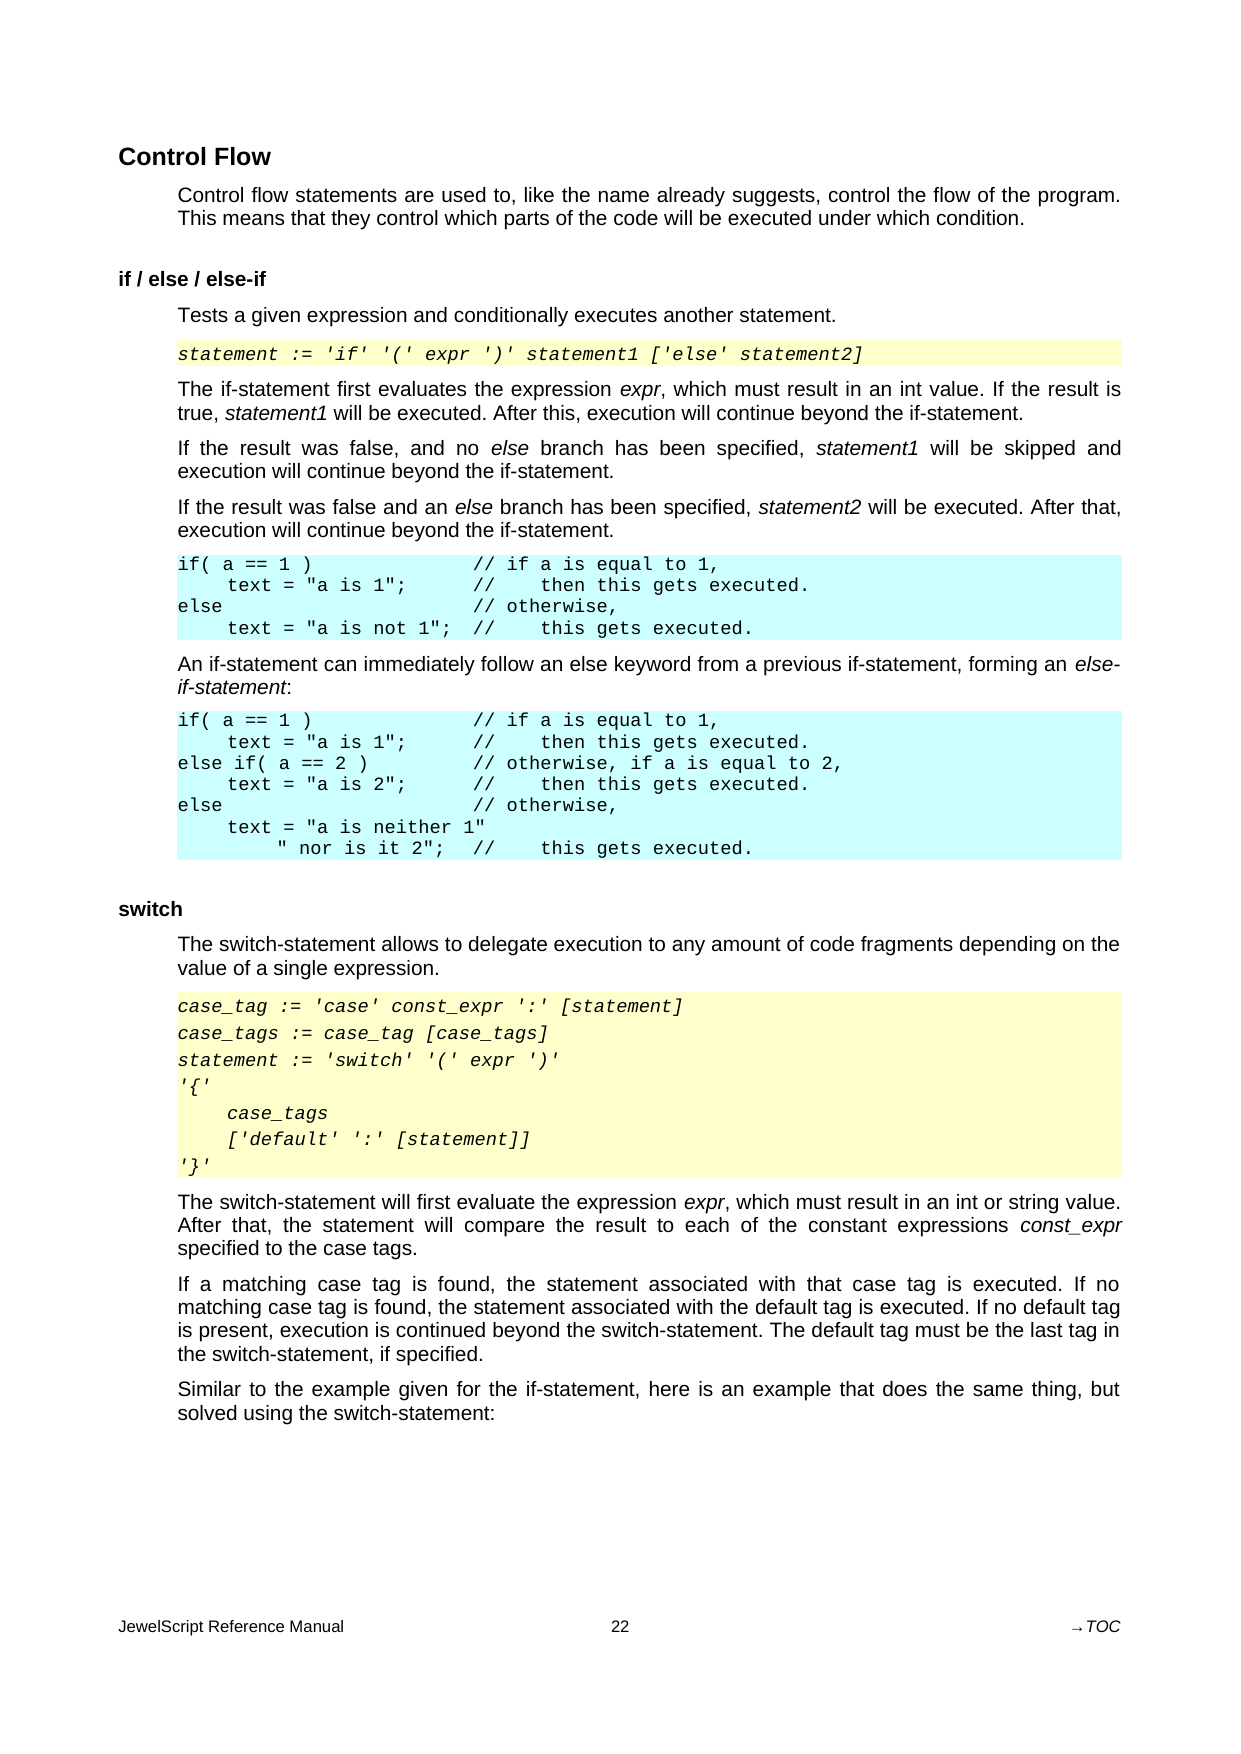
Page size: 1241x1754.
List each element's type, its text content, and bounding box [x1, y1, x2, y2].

text The if-statement first evaluates the expression expr, which must result in an int value. If the result is true, statement1 will be executed. After this, execution will continue beyond the if-statement. [177, 378, 1122, 424]
text statement := 'if' '(' expr ')' statement1 ['else' statement2] [177, 339, 1122, 366]
subtitle switch [118, 897, 1122, 921]
text case_tag := 'case' const_expr ':' [statement] case_tags := case_tag [case_tags] statement := 'switch' '(' expr ')' '{' case_tags ['default' ':' [statement]] '}' [177, 992, 1122, 1178]
text Similar to the example given for the if-statement, here is an example that does the same thing, but solved using the switch-statement: [177, 1378, 1122, 1424]
text Control flow statements are used to, like the name already suggests, control the flow of the program. This means that they control which parts of the code will be executed under which condition. [177, 183, 1122, 230]
text if( a == 1 ) // if a is equal to 1, text = "a is 1"; // then this gets executed. else if( a == 2 ) // otherwise, if a is equal to 2, text = "a is 2"; // then this gets executed. else // otherwise, text = "a is neither 1" " nor is it 2"; // this gets executed. [177, 711, 1122, 860]
text If the result was false and an else branch has been specified, statement2 will be executed. After that, execution will continue beyond the if-statement. [177, 496, 1122, 542]
text The switch-statement allows to delegate execution to any amount of code fragments depending on the value of a single expression. [177, 933, 1122, 979]
text Tests a given expression and conditionally executes another statement. [177, 303, 1122, 326]
text The switch-statement will first evaluate the expression expr, which must result in an int or string value. After that, the statement will compare the result to each of the constant expressions const_expr specified to the case tags. [177, 1190, 1122, 1260]
subtitle if / else / else-if [118, 267, 1122, 291]
text if( a == 1 ) // if a is equal to 1, text = "a is 1"; // then this gets executed. else // otherwise, text = "a is not 1"; // this gets executed. [177, 555, 1122, 640]
text If a matching case tag is found, the statement associated with that case tag is executed. If no matching case tag is found, the statement associated with the default tag is executed. If no default tag is present, execution is continued beyond the switch-statement. The default tag must be the last tag in the switch-statement, if specified. [177, 1272, 1122, 1365]
text If the result was false, and no else branch has been specified, statement1 will be skipped and execution will continue beyond the if-statement. [177, 437, 1122, 483]
text An if-statement can immediately follow an else keyword from a previous if-statement, forming an else-if-statement: [177, 652, 1122, 699]
subtitle Control Flow [118, 143, 1122, 171]
